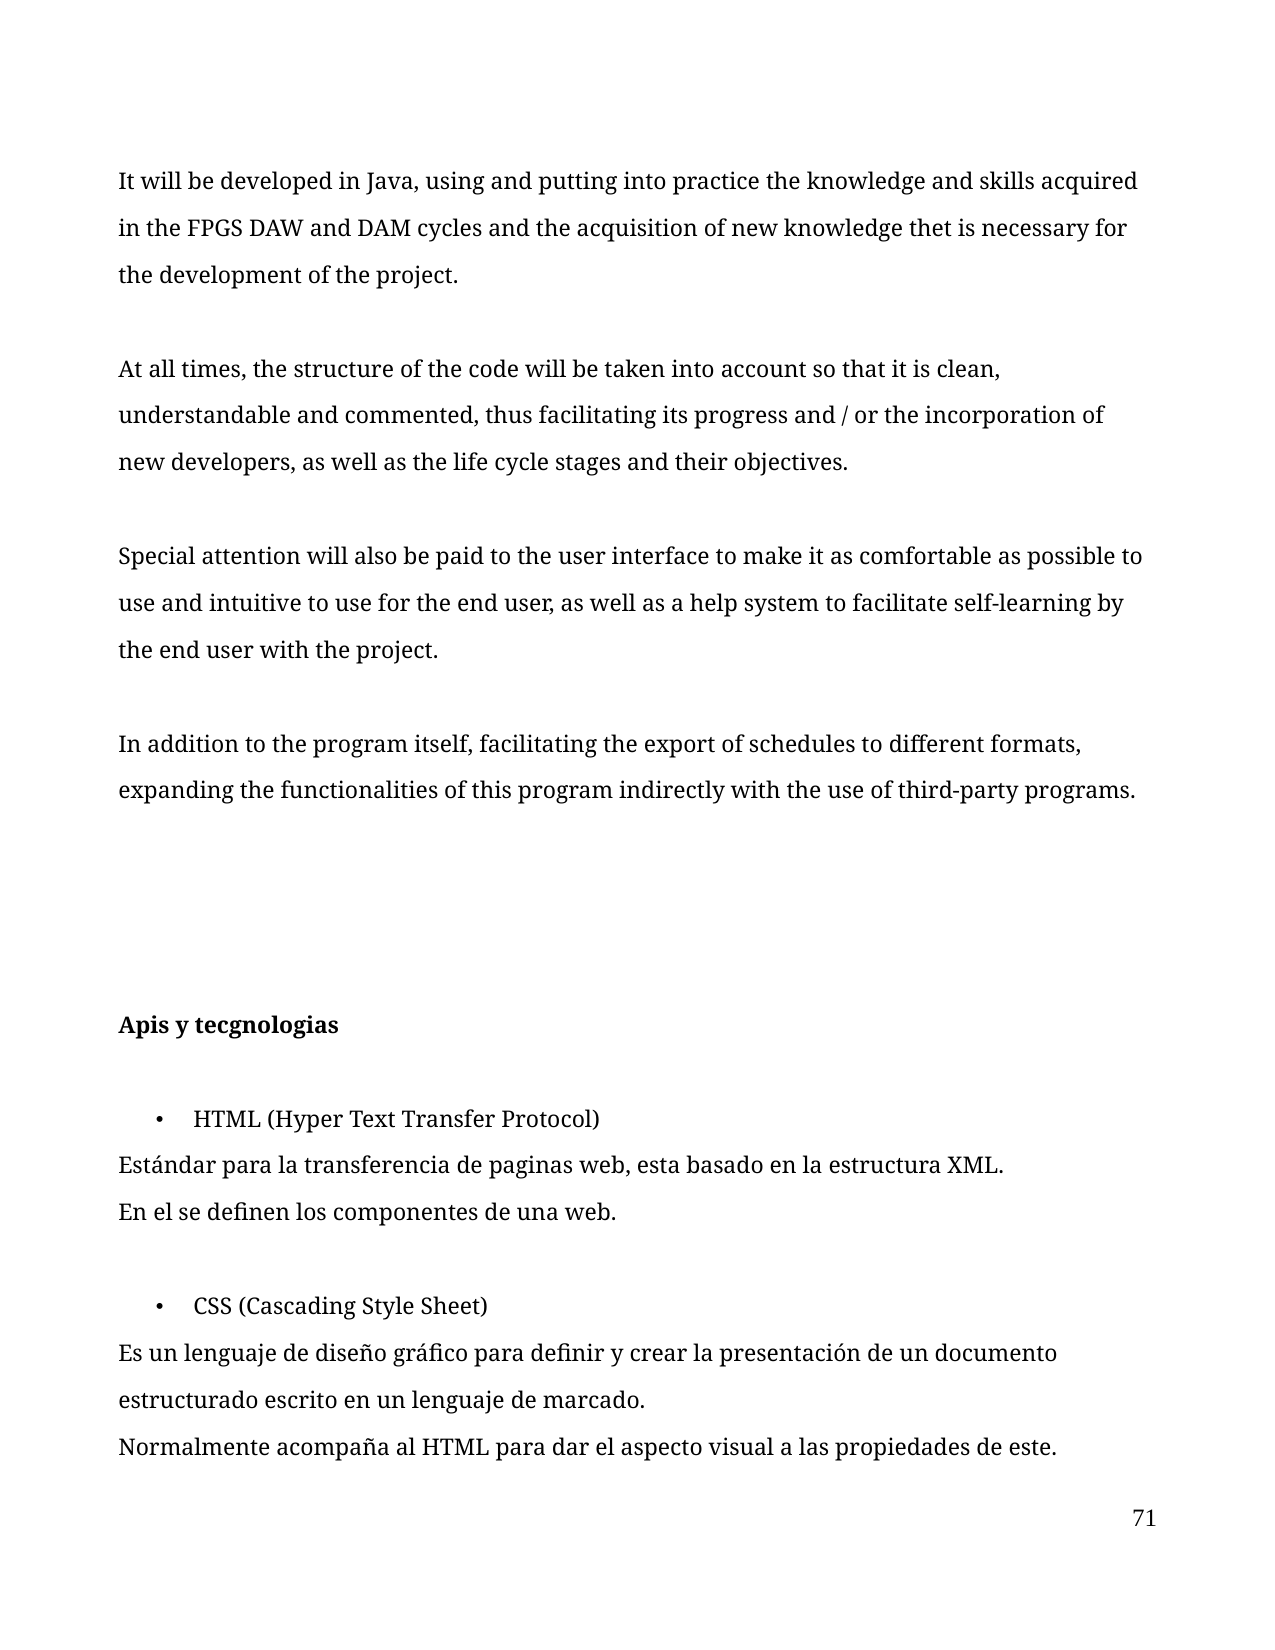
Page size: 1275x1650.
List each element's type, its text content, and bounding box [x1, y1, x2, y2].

text Special attention will also be paid to the user interface to make it as comfortable as possible to use and intuitive to use for the end user, as well as a help system to facilitate self-learning by the end user with the project. [118, 540, 1157, 665]
text At all times, the structure of the code will be taken into account so that it is clean, understandable and commented, thus facilitating its progress and / or the incorporation of new developers, as well as the life cycle stages and their objectives. [118, 352, 1157, 477]
text Apis y tecgnologias [118, 1009, 1157, 1040]
text In addition to the program itself, facilitating the export of schedules to different formats, expanding the functionalities of this program indirectly with the use of third-party programs. [118, 727, 1157, 806]
list HTML (Hyper Text Transfer Protocol) [156, 1102, 1157, 1134]
text Es un lenguaje de diseño gráfico para definir y crear la presentación de un documento estructurado escrito en un lenguaje de marcado. [118, 1337, 1157, 1415]
list CSS (Cascading Style Sheet) [156, 1290, 1157, 1321]
text It will be developed in Java, using and putting into practice the knowledge and skills acquired in the FPGS DAW and DAM cycles and the acquisition of new knowledge thet is necessary for the development of the project. [118, 165, 1157, 290]
text Normalmente acompaña al HTML para dar el aspecto visual a las propiedades de este. [118, 1431, 1157, 1462]
text Estándar para la transferencia de paginas web, esta basado en la estructura XML. [118, 1149, 1157, 1181]
text En el se definen los componentes de una web. [118, 1196, 1157, 1227]
